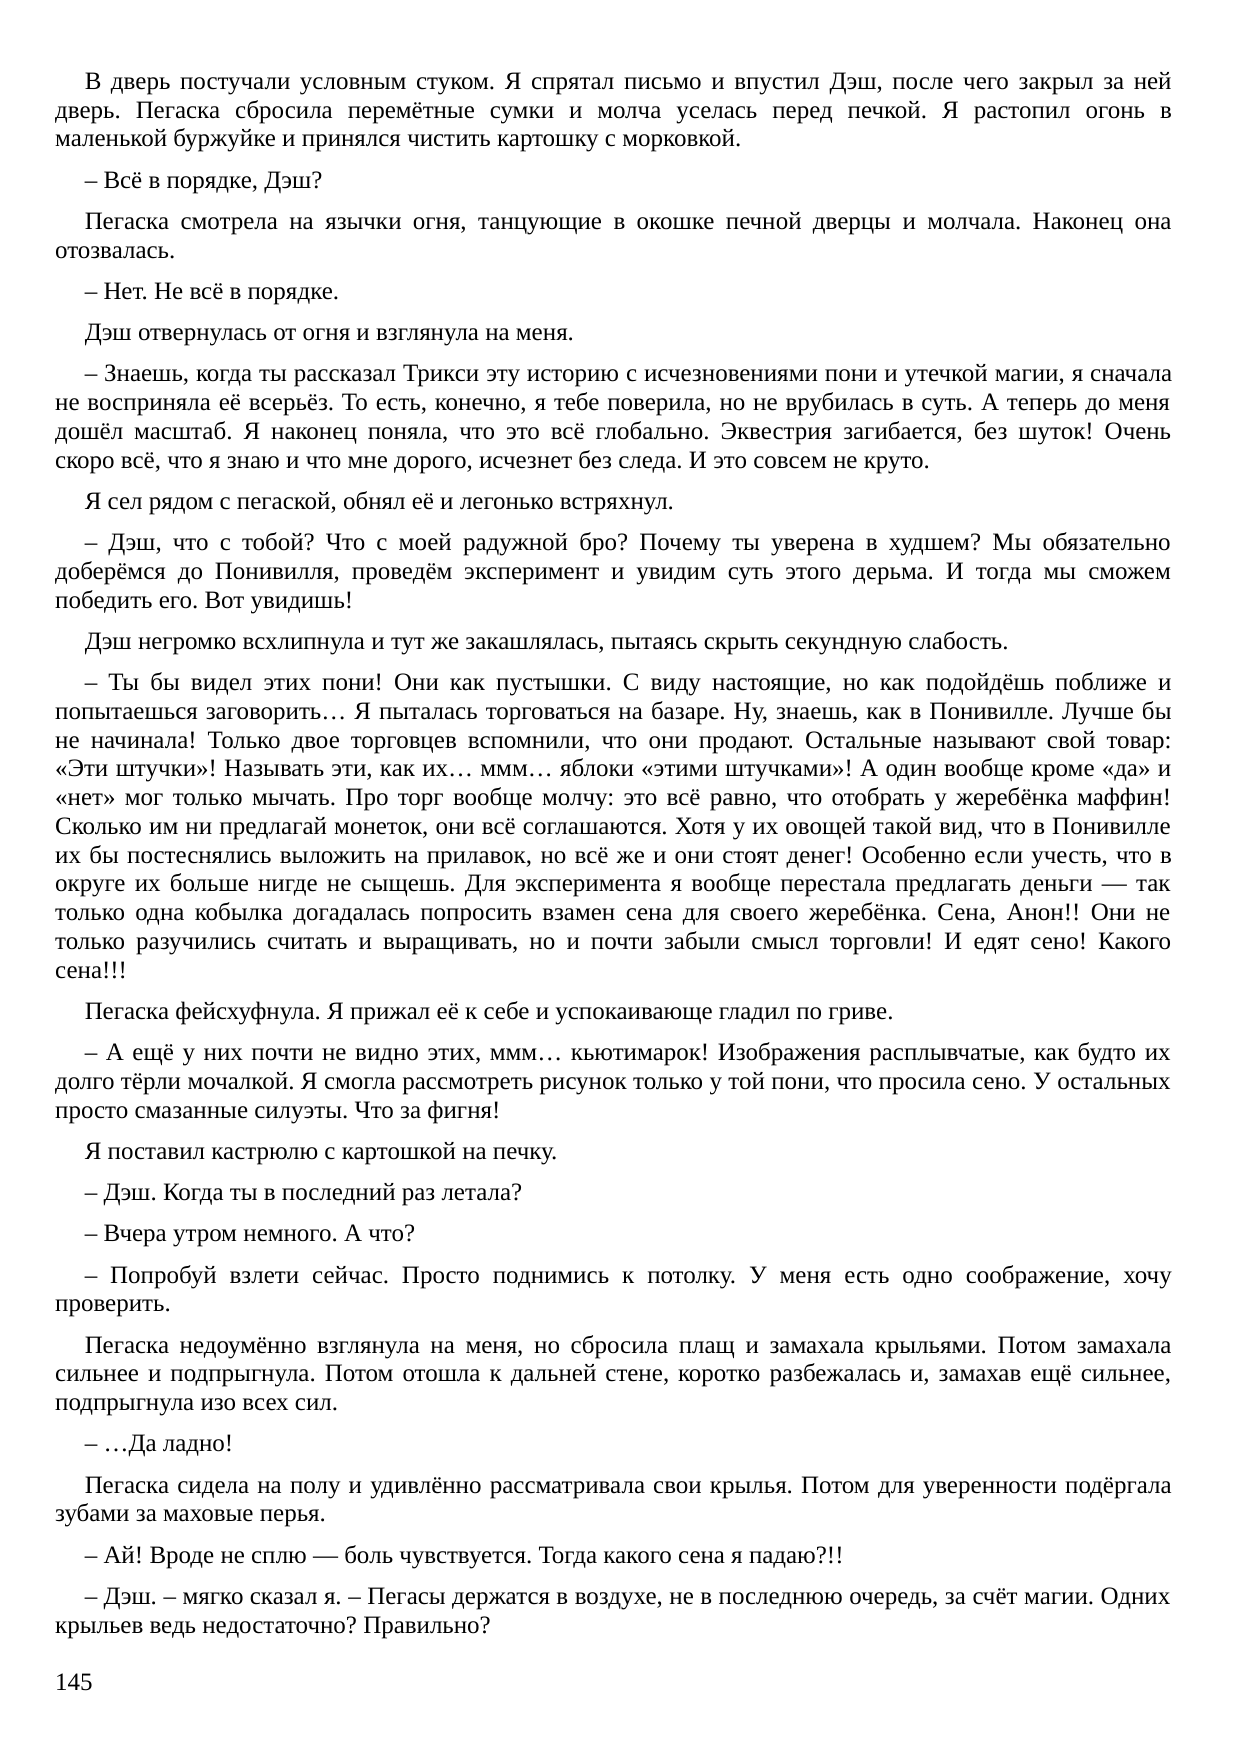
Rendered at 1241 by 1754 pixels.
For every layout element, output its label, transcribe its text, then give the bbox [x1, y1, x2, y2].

text – Вчера утром немного. А что? [55, 1218, 1173, 1247]
text Я поставил кастрюлю с картошкой на печку. [55, 1136, 1173, 1165]
text – Всё в порядке, Дэш? [55, 165, 1173, 193]
text – Ай! Вроде не сплю — боль чувствуется. Тогда какого сена я падаю?!! [55, 1540, 1173, 1568]
text – Дэш. Когда ты в последний раз летала? [55, 1177, 1173, 1206]
text – …Да ладно! [55, 1428, 1173, 1457]
text – Нет. Не всё в порядке. [55, 276, 1173, 305]
text Я сел рядом с пегаской, обнял её и легонько встряхнул. [55, 486, 1173, 515]
text – Ты бы видел этих пони! Они как пустышки. С виду настоящие, но как подойдёшь поближе и попытаешься заговорить… Я пыталась торговаться на базаре. Ну, знаешь, как в Понивилле. Лучше бы не начинала! Только двое торговцев вспомнили, что они продают. Остальные называют свой товар: «Эти штучки»! Называть эти, как их… ммм… яблоки «этими штучками»! А один вообще кроме «да» и «нет» мог только мычать. Про торг вообще молчу: это всё равно, что отобрать у жеребёнка маффин! Сколько им ни предлагай монеток, они всё соглашаются. Хотя у их овощей такой вид, что в Понивилле их бы постеснялись выложить на прилавок, но всё же и они стоят денег! Особенно если учесть, что в округе их больше нигде не сыщешь. Для эксперимента я вообще перестала предлагать деньги — так только одна кобылка догадалась попросить взамен сена для своего жеребёнка. Сена, Анон!! Они не только разучились считать и выращивать, но и почти забыли смысл торговли! И едят сено! Какого сена!!! [55, 667, 1173, 983]
text Пегаска смотрела на язычки огня, танцующие в окошке печной дверцы и молчала. Наконец она отозвалась. [55, 206, 1173, 263]
text – Дэш. – мягко сказал я. – Пегасы держатся в воздухе, не в последнюю очередь, за счёт магии. Одних крыльев ведь недостаточно? Правильно? [55, 1581, 1173, 1638]
text Пегаска недоумённо взглянула на меня, но сбросила плащ и замахала крыльями. Потом замахала сильнее и подпрыгнула. Потом отошла к дальней стене, коротко разбежалась и, замахав ещё сильнее, подпрыгнула изо всех сил. [55, 1330, 1173, 1416]
text В дверь постучали условным стуком. Я спрятал письмо и впустил Дэш, после чего закрыл за ней дверь. Пегаска сбросила перемётные сумки и молча уселась перед печкой. Я растопил огонь в маленькой буржуйке и принялся чистить картошку с морковкой. [55, 66, 1173, 152]
text – Дэш, что с тобой? Что с моей радужной бро? Почему ты уверена в худшем? Мы обязательно доберёмся до Понивилля, проведём эксперимент и увидим суть этого дерьма. И тогда мы сможем победить его. Вот увидишь! [55, 527, 1173, 613]
text Пегаска фейсхуфнула. Я прижал её к себе и успокаивающе гладил по гриве. [55, 996, 1173, 1025]
text Дэш негромко всхлипнула и тут же закашлялась, пытаясь скрыть секундную слабость. [55, 626, 1173, 655]
text – Попробуй взлети сейчас. Просто поднимись к потолку. У меня есть одно соображение, хочу проверить. [55, 1260, 1173, 1317]
text – А ещё у них почти не видно этих, ммм… кьютимарок! Изображения расплывчатые, как будто их долго тёрли мочалкой. Я смогла рассмотреть рисунок только у той пони, что просила сено. У остальных просто смазанные силуэты. Что за фигня! [55, 1037, 1173, 1123]
text – Знаешь, когда ты рассказал Трикси эту историю с исчезновениями пони и утечкой магии, я сначала не восприняла её всерьёз. То есть, конечно, я тебе поверила, но не врубилась в суть. А теперь до меня дошёл масштаб. Я наконец поняла, что это всё глобально. Эквестрия загибается, без шуток! Очень скоро всё, что я знаю и что мне дорого, исчезнет без следа. И это совсем не круто. [55, 358, 1173, 473]
text Пегаска сидела на полу и удивлённо рассматривала свои крылья. Потом для уверенности подёргала зубами за маховые перья. [55, 1470, 1173, 1527]
text Дэш отвернулась от огня и взглянула на меня. [55, 317, 1173, 346]
